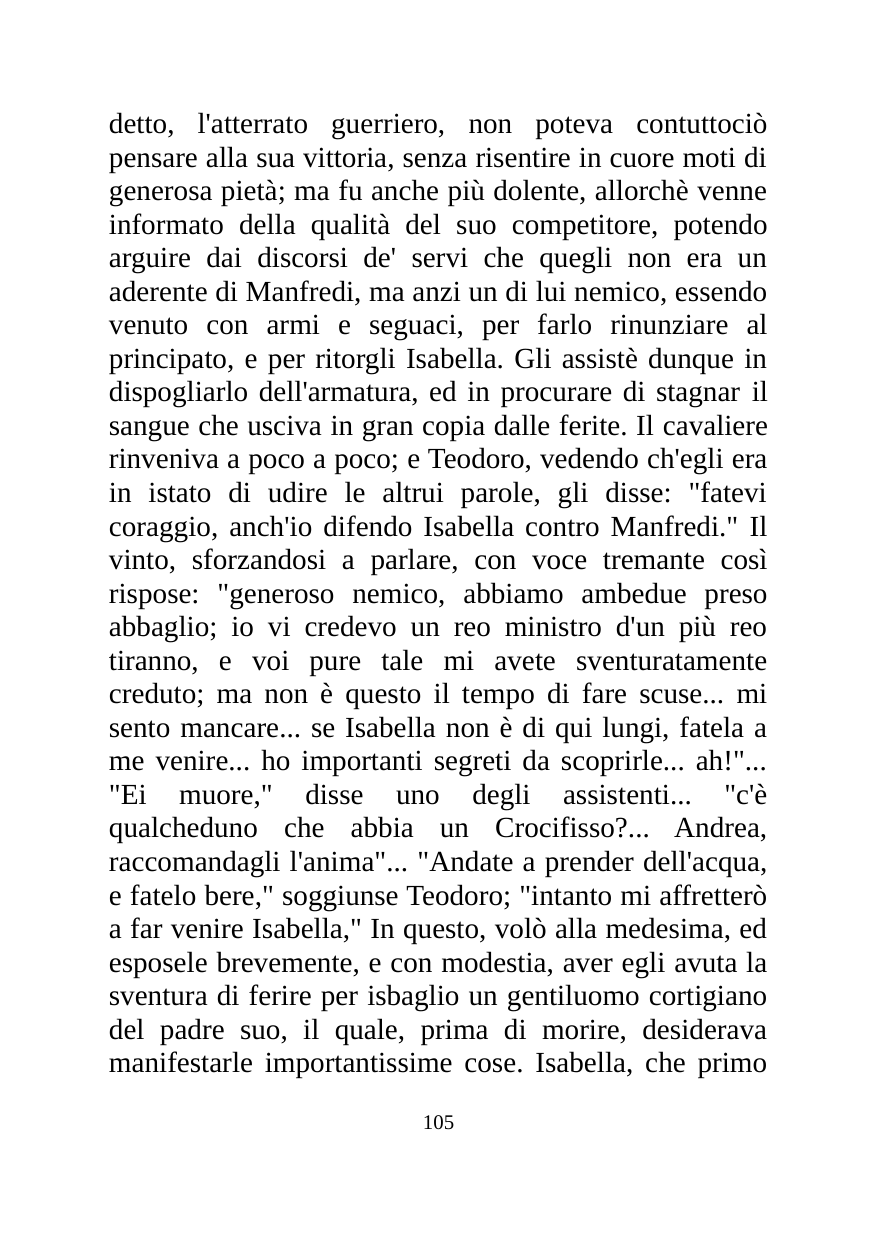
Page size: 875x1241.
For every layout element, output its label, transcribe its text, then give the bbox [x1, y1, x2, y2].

text detto, l'atterrato guerriero, non poteva contuttociò pensare alla sua vittoria, senza risentire in cuore moti di generosa pietà; ma fu anche più dolente, allorchè venne informato della qualità del suo competitore, potendo arguire dai discorsi de' servi che quegli non era un aderente di Manfredi, ma anzi un di lui nemico, essendo venuto con armi e seguaci, per farlo rinunziare al principato, e per ritorgli Isabella. Gli assistè dunque in dispogliarlo dell'armatura, ed in procurare di stagnar il sangue che usciva in gran copia dalle ferite. Il cavaliere rinveniva a poco a poco; e Teodoro, vedendo ch'egli era in istato di udire le altrui parole, gli disse: "fatevi coraggio, anch'io difendo Isabella contro Manfredi." Il vinto, sforzandosi a parlare, con voce tremante così rispose: "generoso nemico, abbiamo ambedue preso abbaglio; io vi credevo un reo ministro d'un più reo tiranno, e voi pure tale mi avete sventuratamente creduto; ma non è questo il tempo di fare scuse... mi sento mancare... se Isabella non è di qui lungi, fatela a me venire... ho importanti segreti da scoprirle... ah!"... "Ei muore," disse uno degli assistenti... "c'è qualcheduno che abbia un Crocifisso?... Andrea, raccomandagli l'anima"... "Andate a prender dell'acqua, e fatelo bere," soggiunse Teodoro; "intanto mi affretterò a far venire Isabella," In questo, volò alla medesima, ed esposele brevemente, e con modestia, aver egli avuta la sventura di ferire per isbaglio un gentiluomo cortigiano del padre suo, il quale, prima di morire, desiderava manifestarle importantissime cose. Isabella, che primo [109, 106, 768, 1079]
